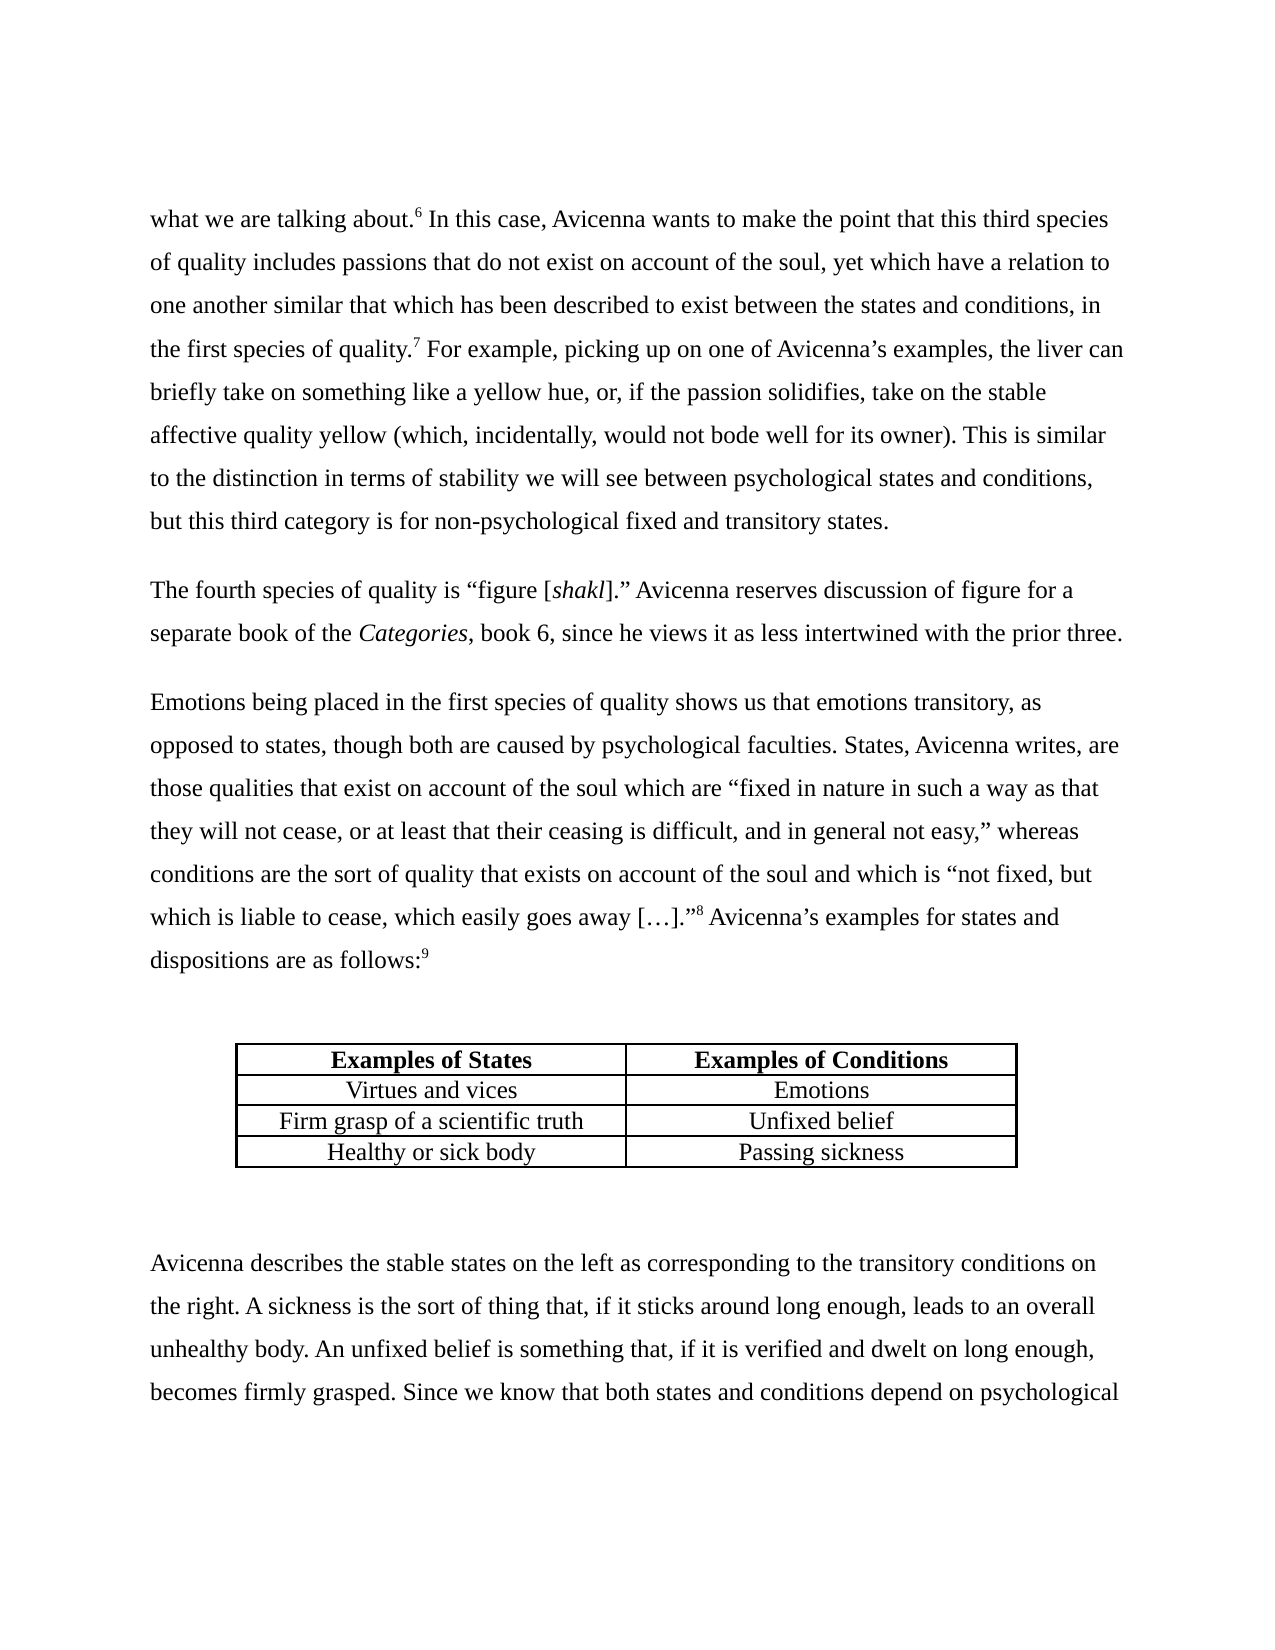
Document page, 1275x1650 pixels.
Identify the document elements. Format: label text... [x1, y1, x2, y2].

table_cell Healthy or sick body [238, 1137, 625, 1166]
text The fourth species of quality is “figure [shakl].” Avicenna reserves discussion of figure for a separate book of the Categories, book 6, since he views it as less intertwined with the prior three. [150, 575, 1125, 647]
table_cell Firm grasp of a scientific truth [238, 1106, 625, 1135]
text what we are talking about. In this case, Avicenna wants to make the point that this third species of quality includes passions that do not exist on account of the soul, yet which have a relation to one another similar that which has been described to exist between the states and conditions, in the first species of quality. For example, picking up on one of Avicenna’s examples, the liver can briefly take on something like a yellow hue, or, if the passion solidifies, take on the stable affective quality yellow (which, incidentally, would not bode well for its owner). This is similar to the distinction in terms of stability we will see between psychological states and conditions, but this third category is for non-psychological fixed and transitory states. [150, 204, 1125, 535]
text Emotions being placed in the first species of quality shows us that emotions transitory, as opposed to states, though both are caused by psychological faculties. States, Avicenna writes, are those qualities that exist on account of the soul which are “fixed in nature in such a way as that they will not cease, or at least that their ceasing is difficult, and in general not easy,” whereas conditions are the sort of quality that exists on account of the soul and which is “not fixed, but which is liable to cease, which easily goes away […].” Avicenna’s examples for states and dispositions are as follows: [150, 687, 1125, 974]
table_cell Unfixed belief [627, 1106, 1015, 1135]
table_cell Emotions [627, 1076, 1015, 1104]
table_cell Virtues and vices [238, 1076, 625, 1104]
table_header Examples of Conditions [627, 1045, 1015, 1073]
table_header Examples of States [238, 1045, 625, 1073]
table_cell Passing sickness [627, 1137, 1015, 1166]
text Avicenna describes the stable states on the left as corresponding to the transitory conditions on the right. A sickness is the sort of thing that, if it sticks around long enough, leads to an overall unhealthy body. An unfixed belief is something that, if it is verified and dwelt on long enough, becomes firmly grasped. Since we know that both states and conditions depend on psychological [150, 1248, 1125, 1406]
